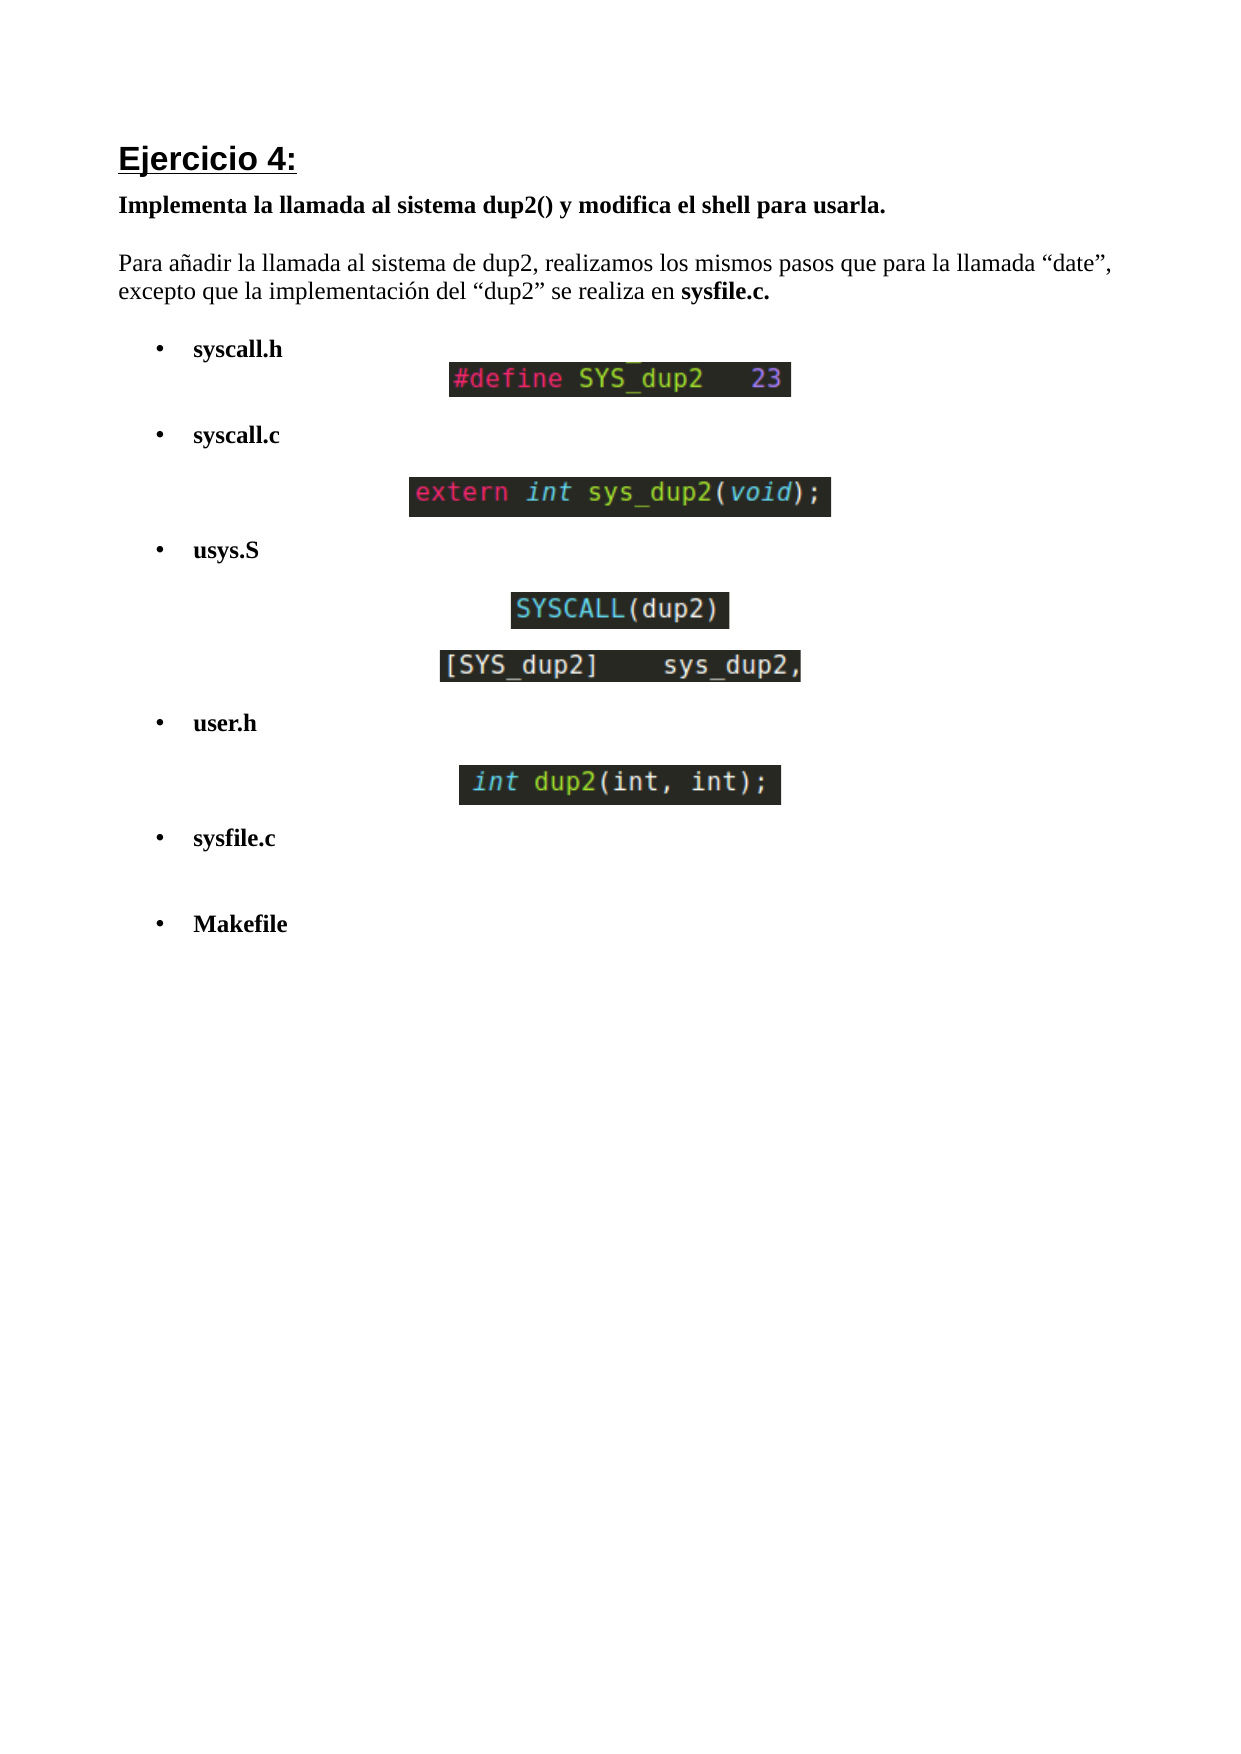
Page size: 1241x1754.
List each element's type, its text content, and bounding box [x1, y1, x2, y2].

list Makefile [156, 909, 1122, 938]
subtitle Ejercicio 4: [118, 139, 1122, 178]
text Implementa la llamada al sistema dup2() y modifica el shell para usarla. [118, 190, 1122, 219]
picture [510, 592, 730, 629]
list sysfile.c [156, 823, 1122, 851]
list user.h [156, 708, 1122, 736]
list syscall.c [156, 420, 1122, 449]
list usys.S [156, 535, 1122, 564]
text Para añadir la llamada al sistema de dup2, realizamos los mismos pasos que para la llamada “date”, excepto que la implementación del “dup2” se realiza en sysfile.c. [118, 248, 1122, 305]
picture [449, 362, 792, 397]
list syscall.h [156, 334, 1122, 363]
picture [439, 650, 801, 682]
picture [409, 477, 832, 517]
picture [459, 765, 782, 805]
